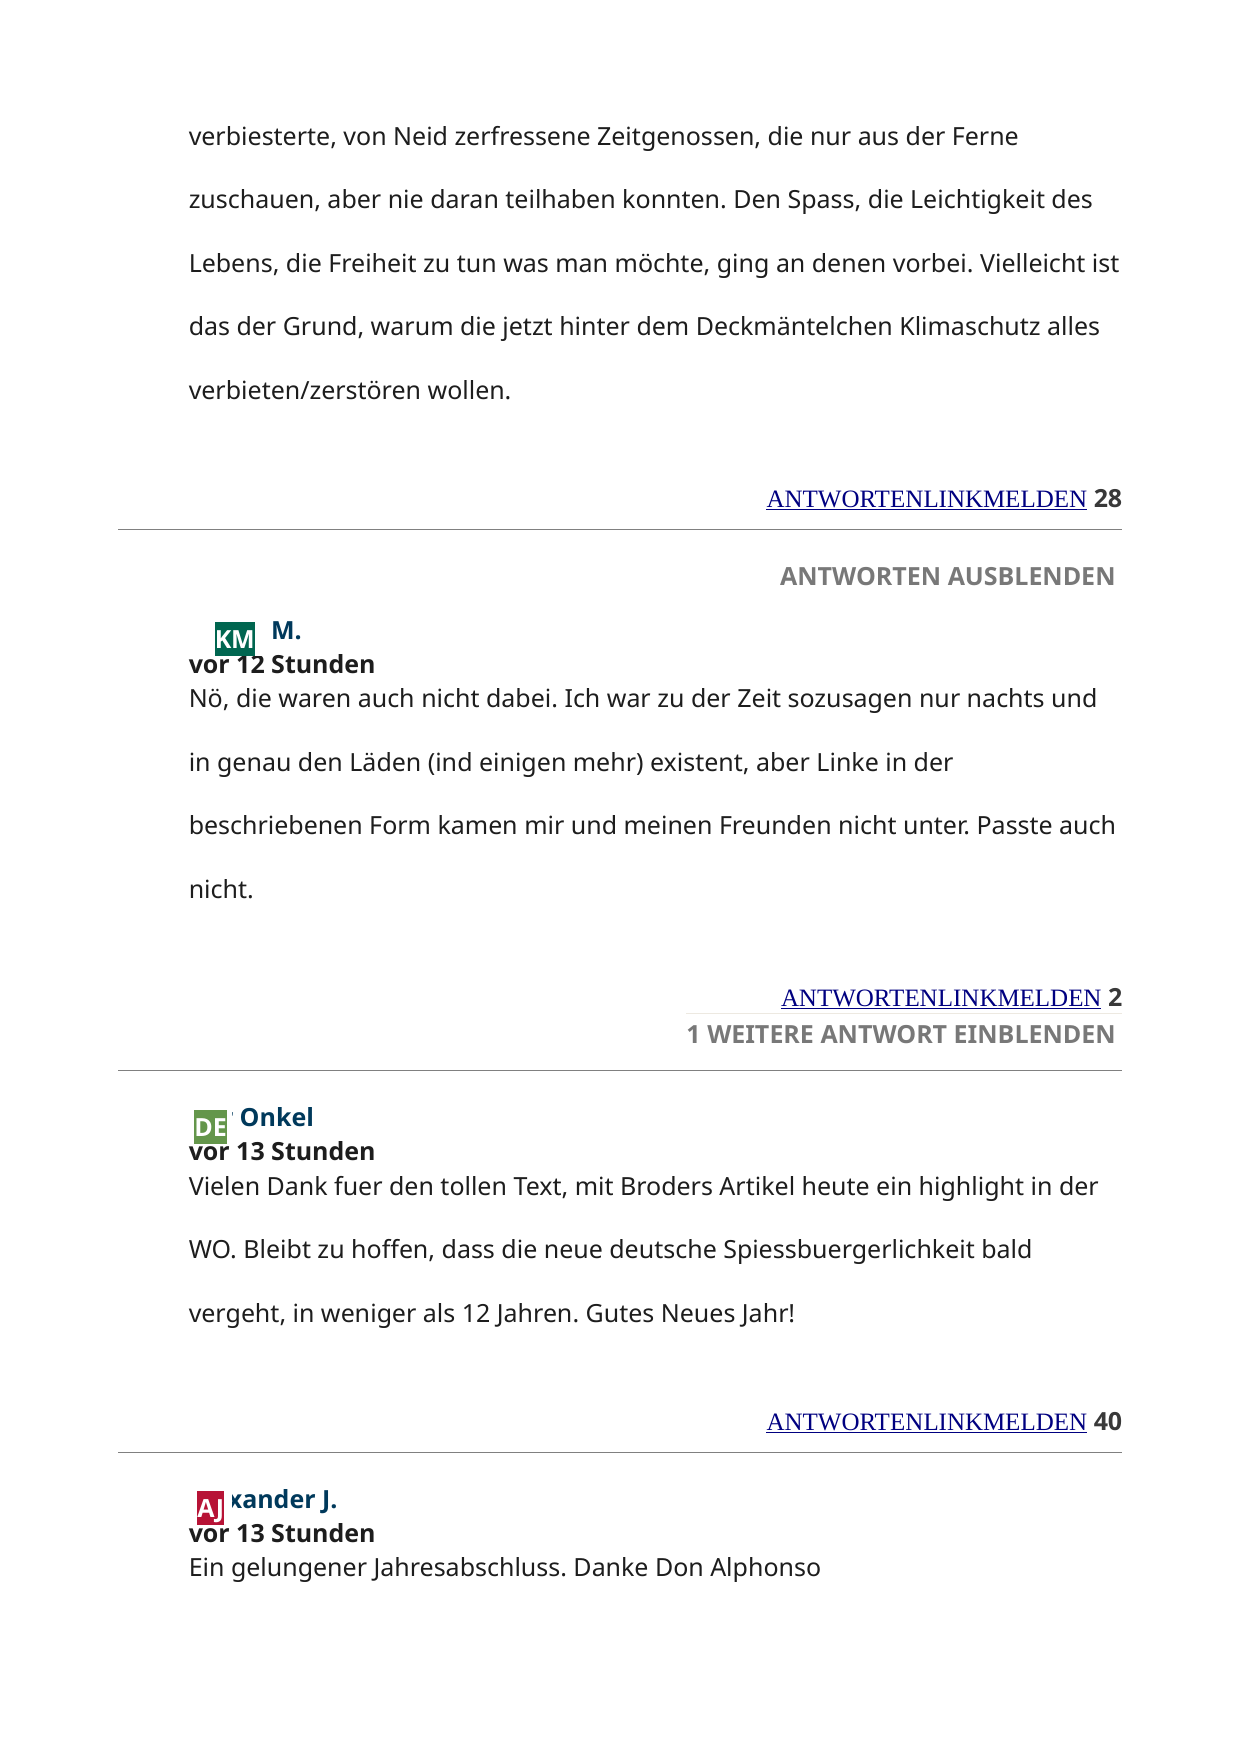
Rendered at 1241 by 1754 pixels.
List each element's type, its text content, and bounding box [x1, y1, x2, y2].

text Alexander J. [232, 1481, 1122, 1515]
text DE [188, 1100, 232, 1144]
text vor 13 Stunden [188, 1515, 1122, 1549]
text ANTWORTEN AUSBLENDEN [118, 559, 1122, 593]
text Vielen Dank fuer den tollen Text, mit Broders Artikel heute ein highlight in der WO. Bleibt zu hoffen, dass die neue deutsche Spiessbuergerlichkeit bald vergeht, in weniger als 12 Jahren. Gutes Neues Jahr! [188, 1168, 1122, 1329]
text vor 12 Stunden [188, 646, 1122, 681]
text vor 13 Stunden [188, 1134, 1122, 1168]
text ANTWORTENLINKMELDEN 28 [188, 436, 1122, 514]
text ANTWORTENLINKMELDEN 2 [188, 935, 1122, 1013]
text AJ [188, 1481, 232, 1525]
text KM [199, 612, 270, 656]
text Ein gelungener Jahresabschluss. Danke Don Alphonso [188, 1549, 1122, 1583]
text Nö, die waren auch nicht dabei. Ich war zu der Zeit sozusagen nur nachts und in genau den Läden (ind einigen mehr) existent, aber Linke in der beschriebenen Form kamen mir und meinen Freunden nicht unter. Passte auch nicht. [188, 681, 1122, 906]
text ANTWORTENLINKMELDEN 40 [188, 1359, 1122, 1437]
text 1 WEITERE ANTWORT EINBLENDEN [118, 1013, 1122, 1050]
text Katja M. [270, 612, 1122, 646]
text verbiesterte, von Neid zerfressene Zeitgenossen, die nur aus der Ferne zuschauen, aber nie daran teilhaben konnten. Den Spass, die Leichtigkeit des Lebens, die Freiheit zu tun was man möchte, ging an denen vorbei. Vielleicht ist das der Grund, warum die jetzt hinter dem Deckmäntelchen Klimaschutz alles verbieten/zerstören wollen. [188, 118, 1122, 407]
text Der Onkel [232, 1100, 1122, 1134]
